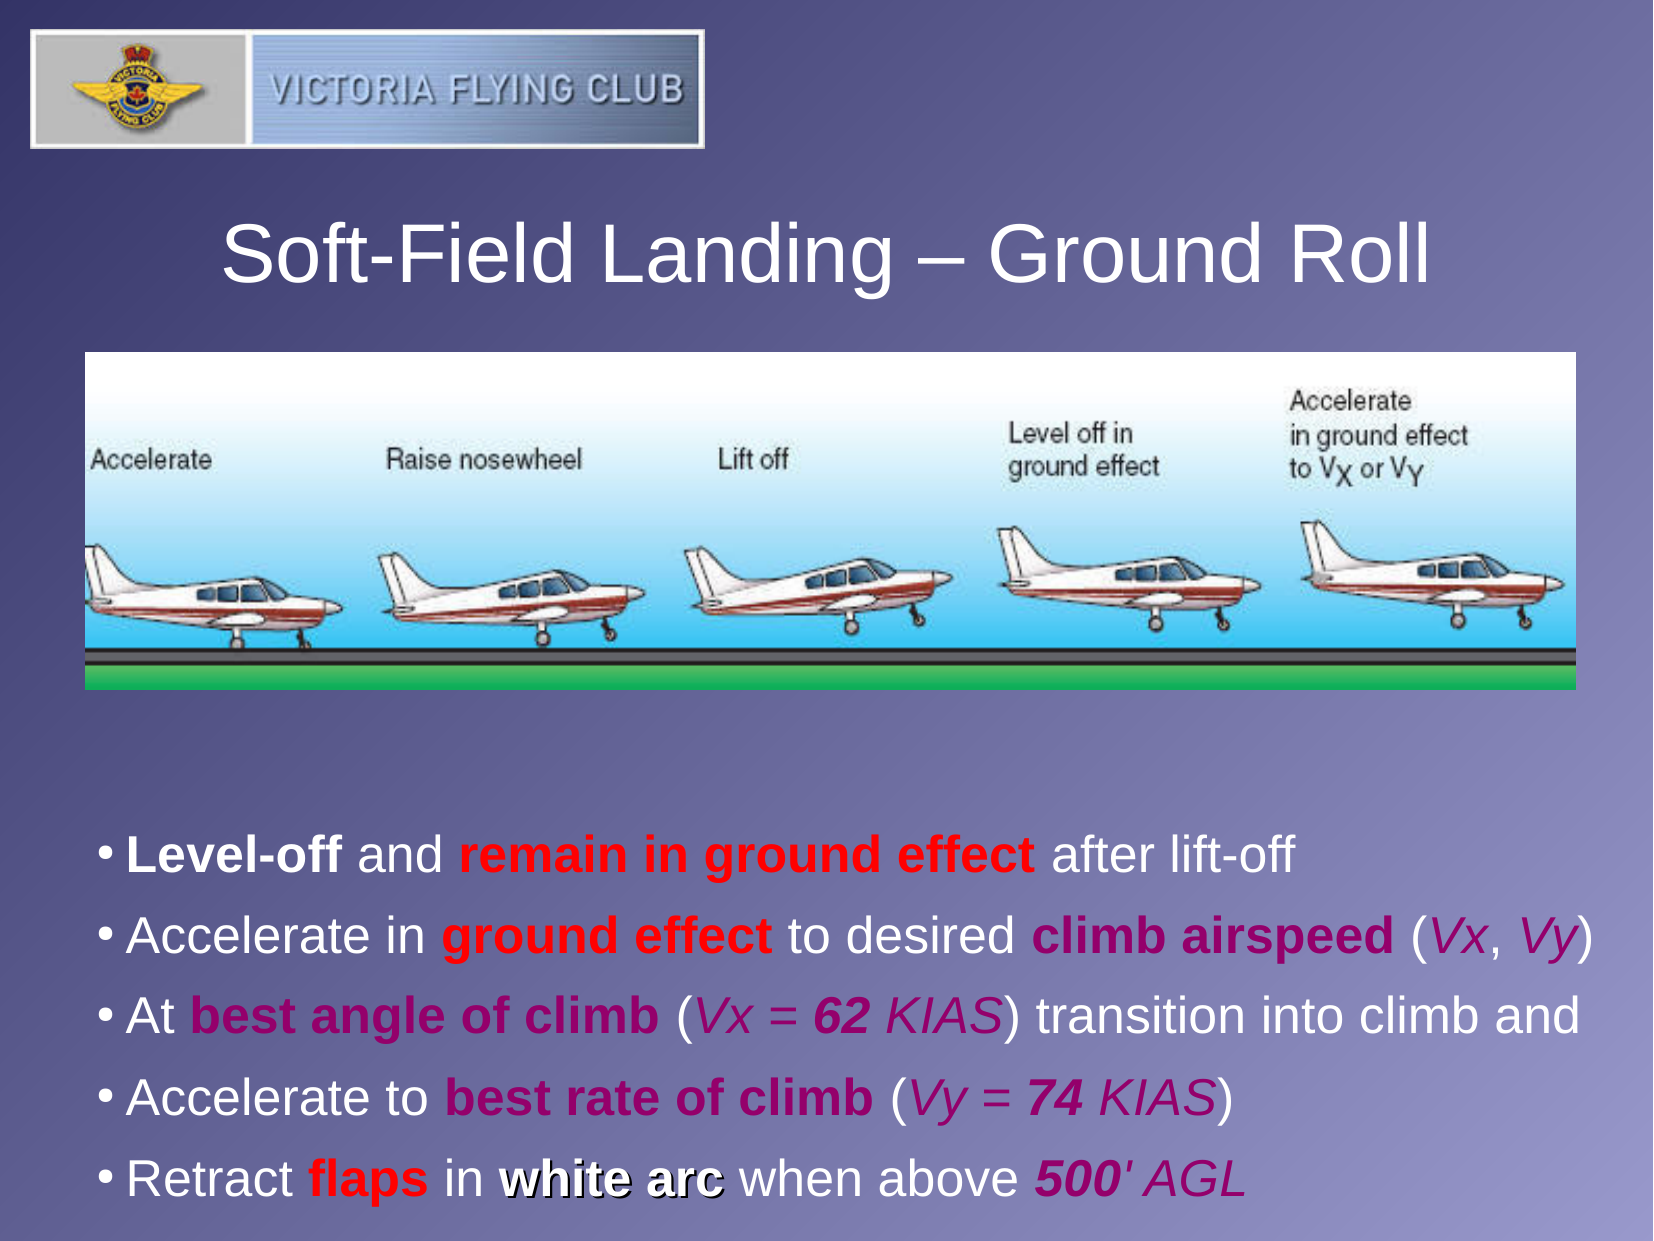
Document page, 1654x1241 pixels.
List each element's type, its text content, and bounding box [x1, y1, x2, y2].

picture [30, 29, 705, 149]
title Soft-Field Landing – Ground Roll [82, 150, 1571, 358]
picture [85, 352, 1576, 691]
list Level-off and remain in ground effect after lift-off Accelerate in ground effect to desired climb airspeed (Vx, Vy) At best angle of climb (Vx = 62 KIAS) transition into climb and Accelerate to best rate of climb (Vy = 74 KIAS) Retract flaps in white arc when above 500' AGL [82, 825, 1621, 1216]
